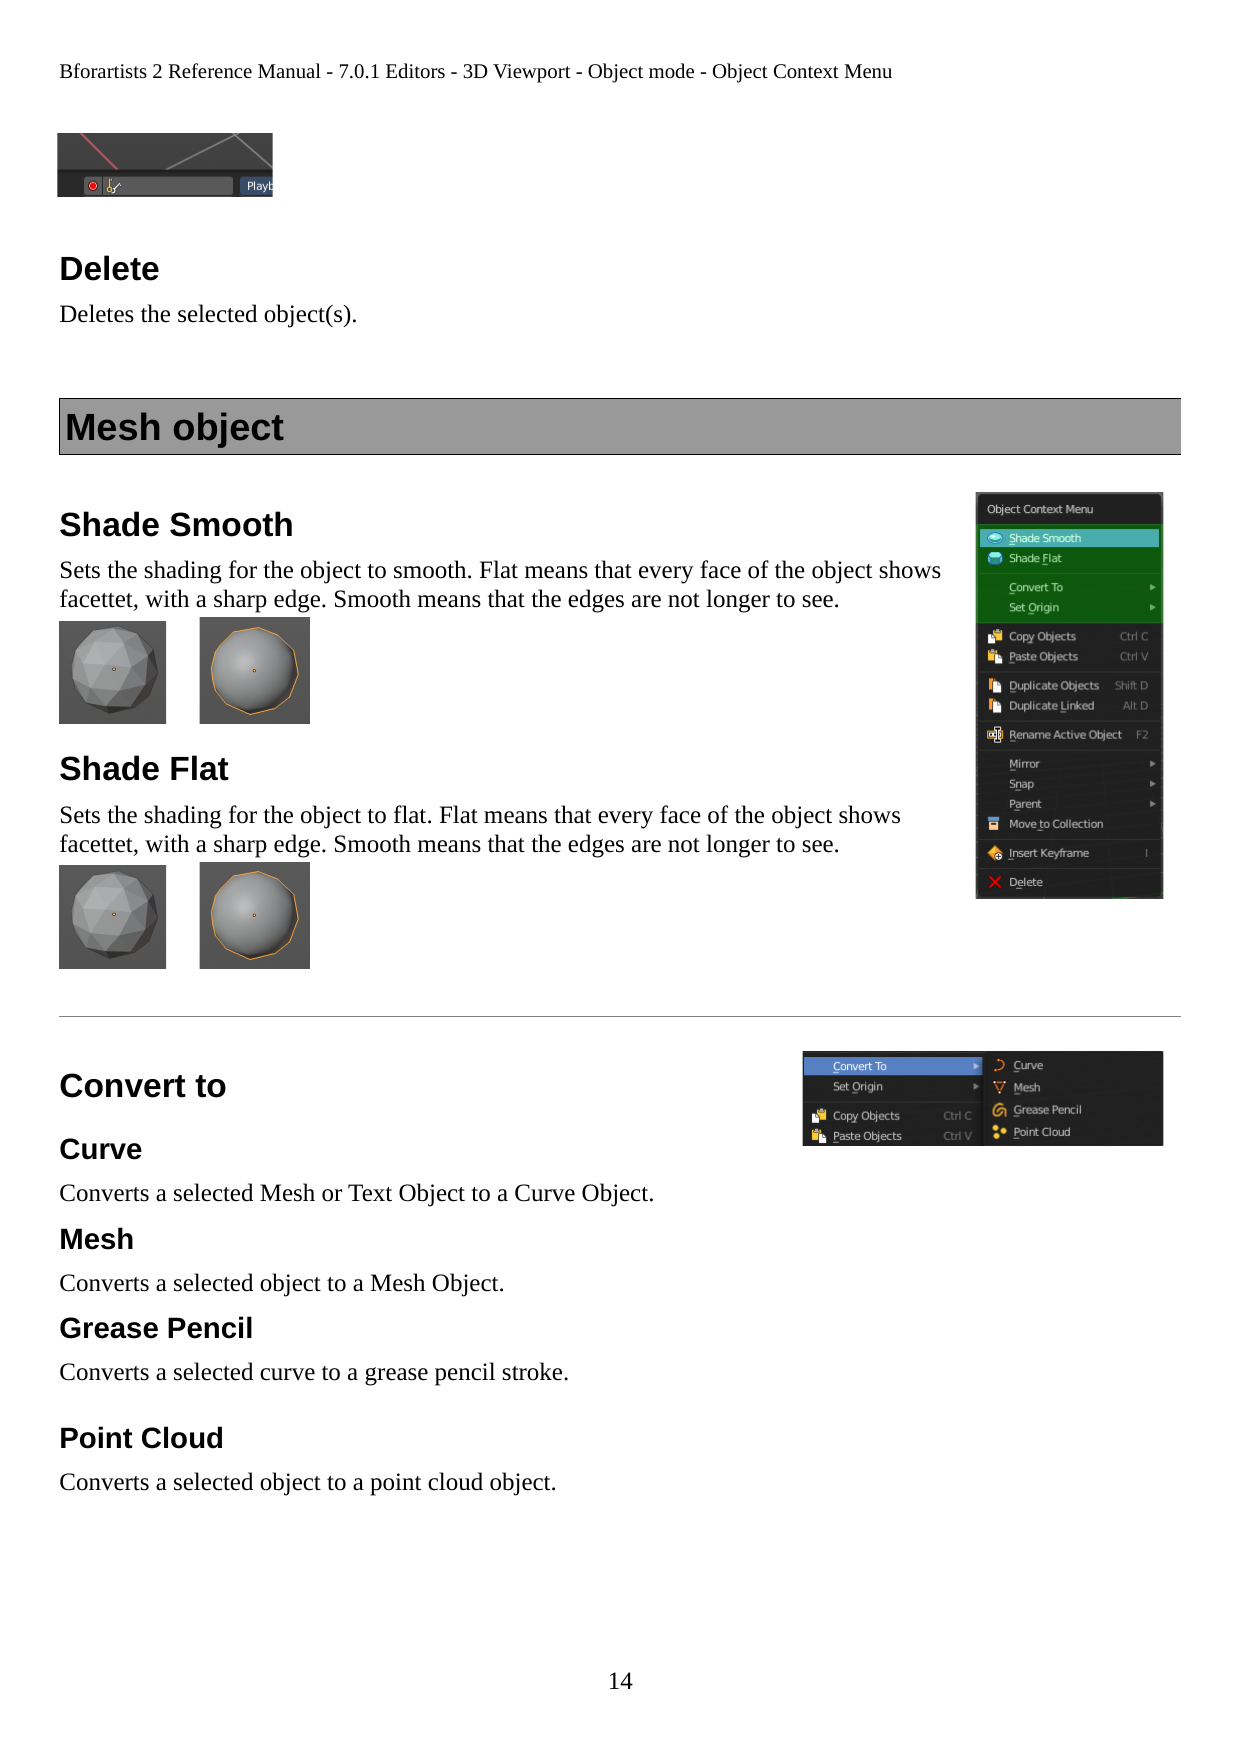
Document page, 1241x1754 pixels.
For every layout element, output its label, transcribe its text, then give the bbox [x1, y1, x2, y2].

subtitle [1164, 749, 1181, 788]
text Converts a selected object to a Mesh Object. [59, 1268, 1181, 1297]
picture [199, 862, 310, 969]
text Converts a selected Mesh or Text Object to a Curve Object. [59, 1178, 1181, 1207]
subtitle Shade Flat [59, 749, 975, 788]
subtitle Point Cloud [59, 1421, 1181, 1455]
subtitle [1164, 504, 1181, 543]
subtitle Convert to [59, 1066, 802, 1105]
subtitle Grease Pencil [59, 1311, 1181, 1345]
picture [59, 865, 167, 969]
picture [57, 133, 273, 197]
table_header Mesh object [60, 399, 1181, 454]
subtitle Shade Smooth [59, 504, 975, 543]
text Sets the shading for the object to flat. Flat means that every face of the object shows facettet, with a sharp edge. Smooth means that the edges are not longer to see. [59, 800, 975, 858]
subtitle Curve [59, 1132, 1181, 1166]
text Deletes the selected object(s). [59, 299, 1181, 328]
picture [975, 492, 1164, 899]
text Converts a selected object to a point cloud object. [59, 1467, 1181, 1496]
subtitle Mesh [59, 1222, 1181, 1255]
picture [802, 1051, 1164, 1146]
picture [59, 621, 167, 724]
picture [199, 617, 310, 724]
text Converts a selected curve to a grease pencil stroke. [59, 1357, 1181, 1386]
text Sets the shading for the object to smooth. Flat means that every face of the object shows facettet, with a sharp edge. Smooth means that the edges are not longer to see. [59, 556, 975, 613]
subtitle Delete [59, 248, 1181, 287]
subtitle [1164, 1066, 1181, 1105]
